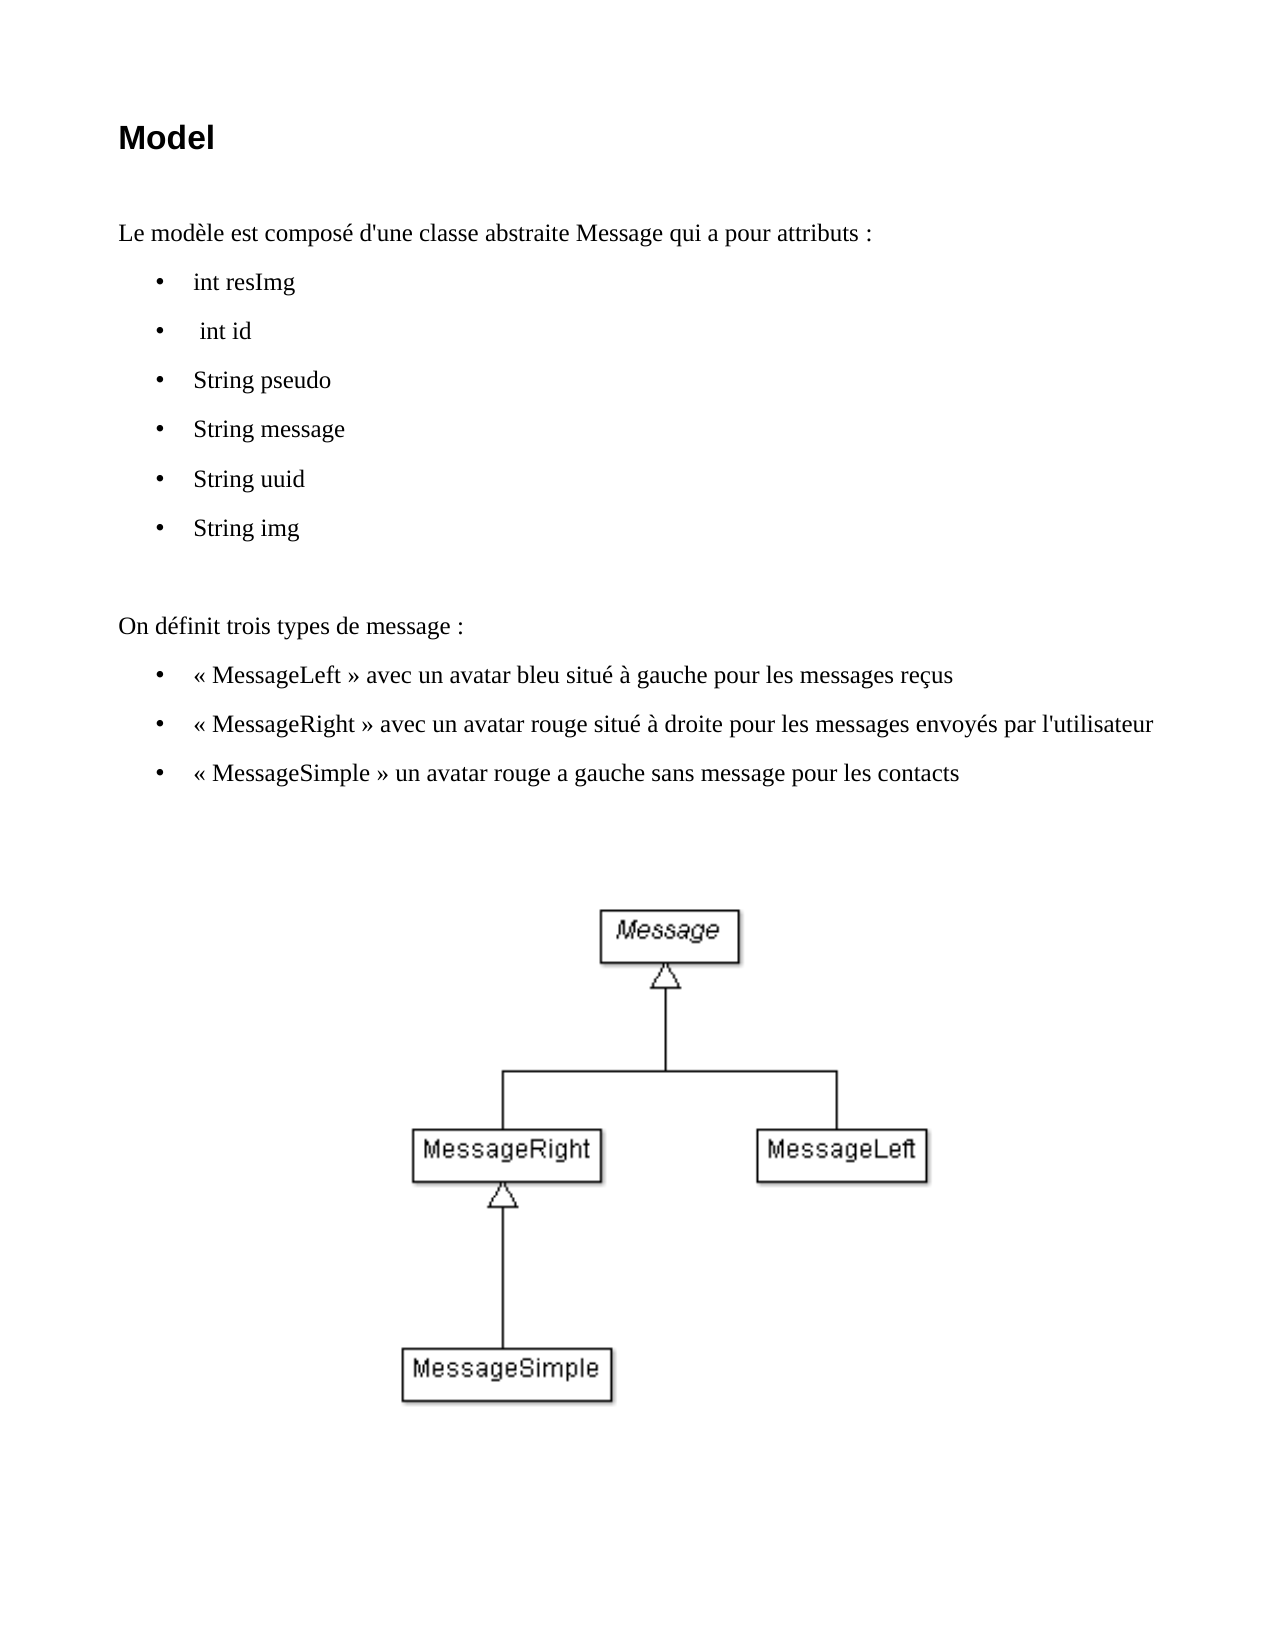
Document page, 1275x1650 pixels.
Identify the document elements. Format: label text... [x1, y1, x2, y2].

list String pseudo [156, 366, 1157, 394]
list « MessageSimple » un avatar rouge a gauche sans message pour les contacts [156, 758, 1157, 787]
list String img [156, 513, 1157, 541]
list « MessageLeft » avec un avatar bleu situé à gauche pour les messages reçus [156, 660, 1157, 689]
list String uuid [156, 464, 1157, 492]
list int id [156, 316, 1157, 345]
subtitle Model [118, 118, 1157, 157]
list « MessageRight » avec un avatar rouge situé à droite pour les messages envoyés par l'utilisateur [156, 709, 1157, 738]
list String message [156, 414, 1157, 443]
text Le modèle est composé d'une classe abstraite Message qui a pour attributs : [118, 218, 1157, 247]
picture [325, 835, 950, 1461]
text On définit trois types de message : [118, 611, 1157, 639]
list int resImg [156, 267, 1157, 296]
